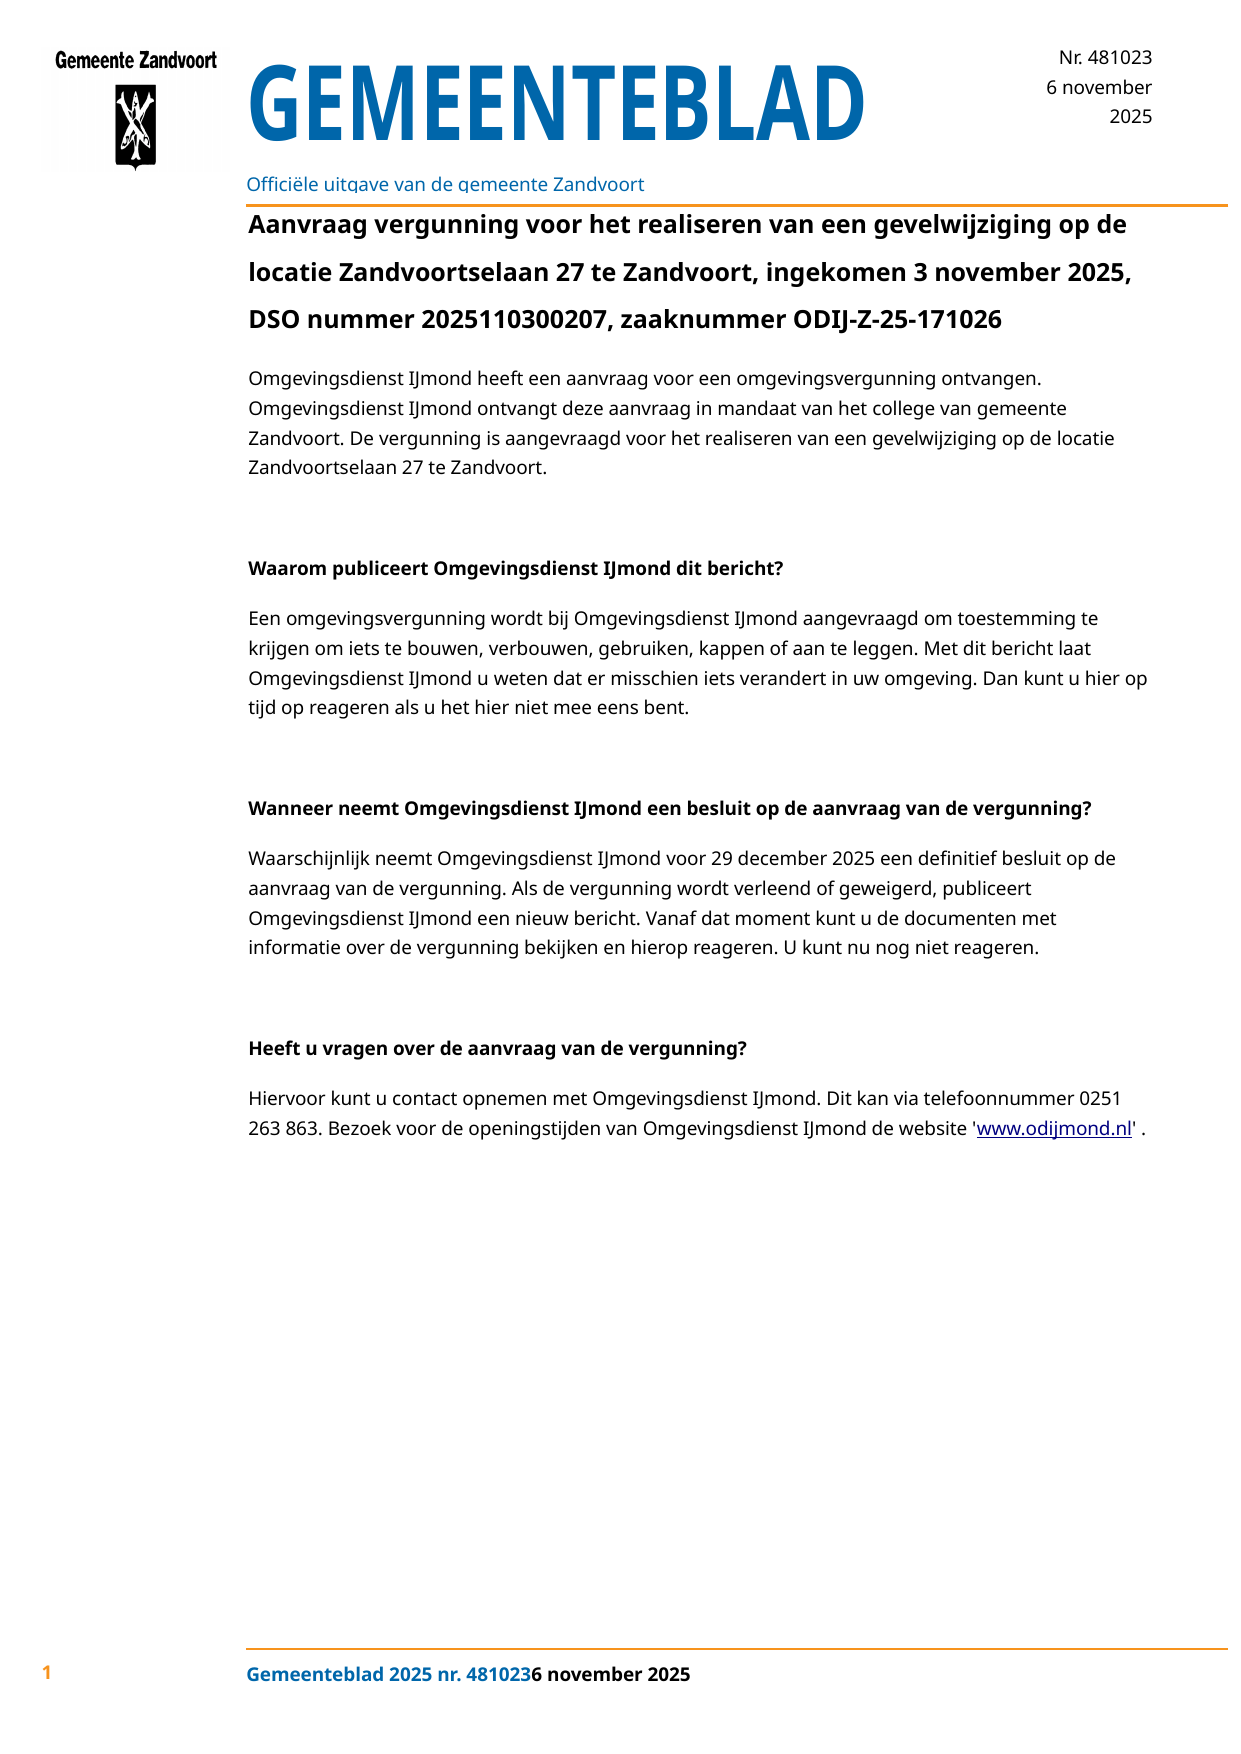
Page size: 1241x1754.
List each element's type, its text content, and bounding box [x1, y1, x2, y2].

picture [41, 47, 231, 172]
text Hiervoor kunt u contact opnemen met Omgevingsdienst IJmond. Dit kan via telefoonnummer 0251 263 863. Bezoek voor de openingstijden van Omgevingsdienst IJmond de website 'www.odijmond.nl' . [248, 1086, 1152, 1141]
text Een omgevingsvergunning wordt bij Omgevingsdienst IJmond aangevraagd om toestemming te krijgen om iets te bouwen, verbouwen, gebruiken, kappen of aan te leggen. Met dit bericht laat Omgevingsdienst IJmond u weten dat er misschien iets verandert in uw omgeving. Dan kunt u hier op tijd op reageren als u het hier niet mee eens bent. [248, 606, 1152, 720]
text Waarschijnlijk neemt Omgevingsdienst IJmond voor 29 december 2025 een definitief besluit op de aanvraag van de vergunning. Als de vergunning wordt verleend of geweigerd, publiceert Omgevingsdienst IJmond een nieuw bericht. Vanaf dat moment kunt u de documenten met informatie over de vergunning bekijken en hierop reageren. U kunt nu nog niet reageren. [248, 846, 1152, 960]
text Wanneer neemt Omgevingsdienst IJmond een besluit op de aanvraag van de vergunning? [248, 795, 1152, 821]
text Heeft u vragen over de aanvraag van de vergunning? [248, 1035, 1152, 1061]
text Waarom publiceert Omgevingsdienst IJmond dit bericht? [248, 555, 1152, 581]
text Omgevingsdienst IJmond heeft een aanvraag voor een omgevingsvergunning ontvangen. Omgevingsdienst IJmond ontvangt deze aanvraag in mandaat van het college van gemeente Zandvoort. De vergunning is aangevraagd voor het realiseren van een gevelwijziging op de locatie Zandvoortselaan 27 te Zandvoort. [248, 366, 1152, 480]
text Aanvraag vergunning voor het realiseren van een gevelwijziging op de locatie Zandvoortselaan 27 te Zandvoort, ingekomen 3 november 2025, DSO nummer 2025110300207, zaaknummer ODIJ-Z-25-171026 [248, 207, 1152, 336]
